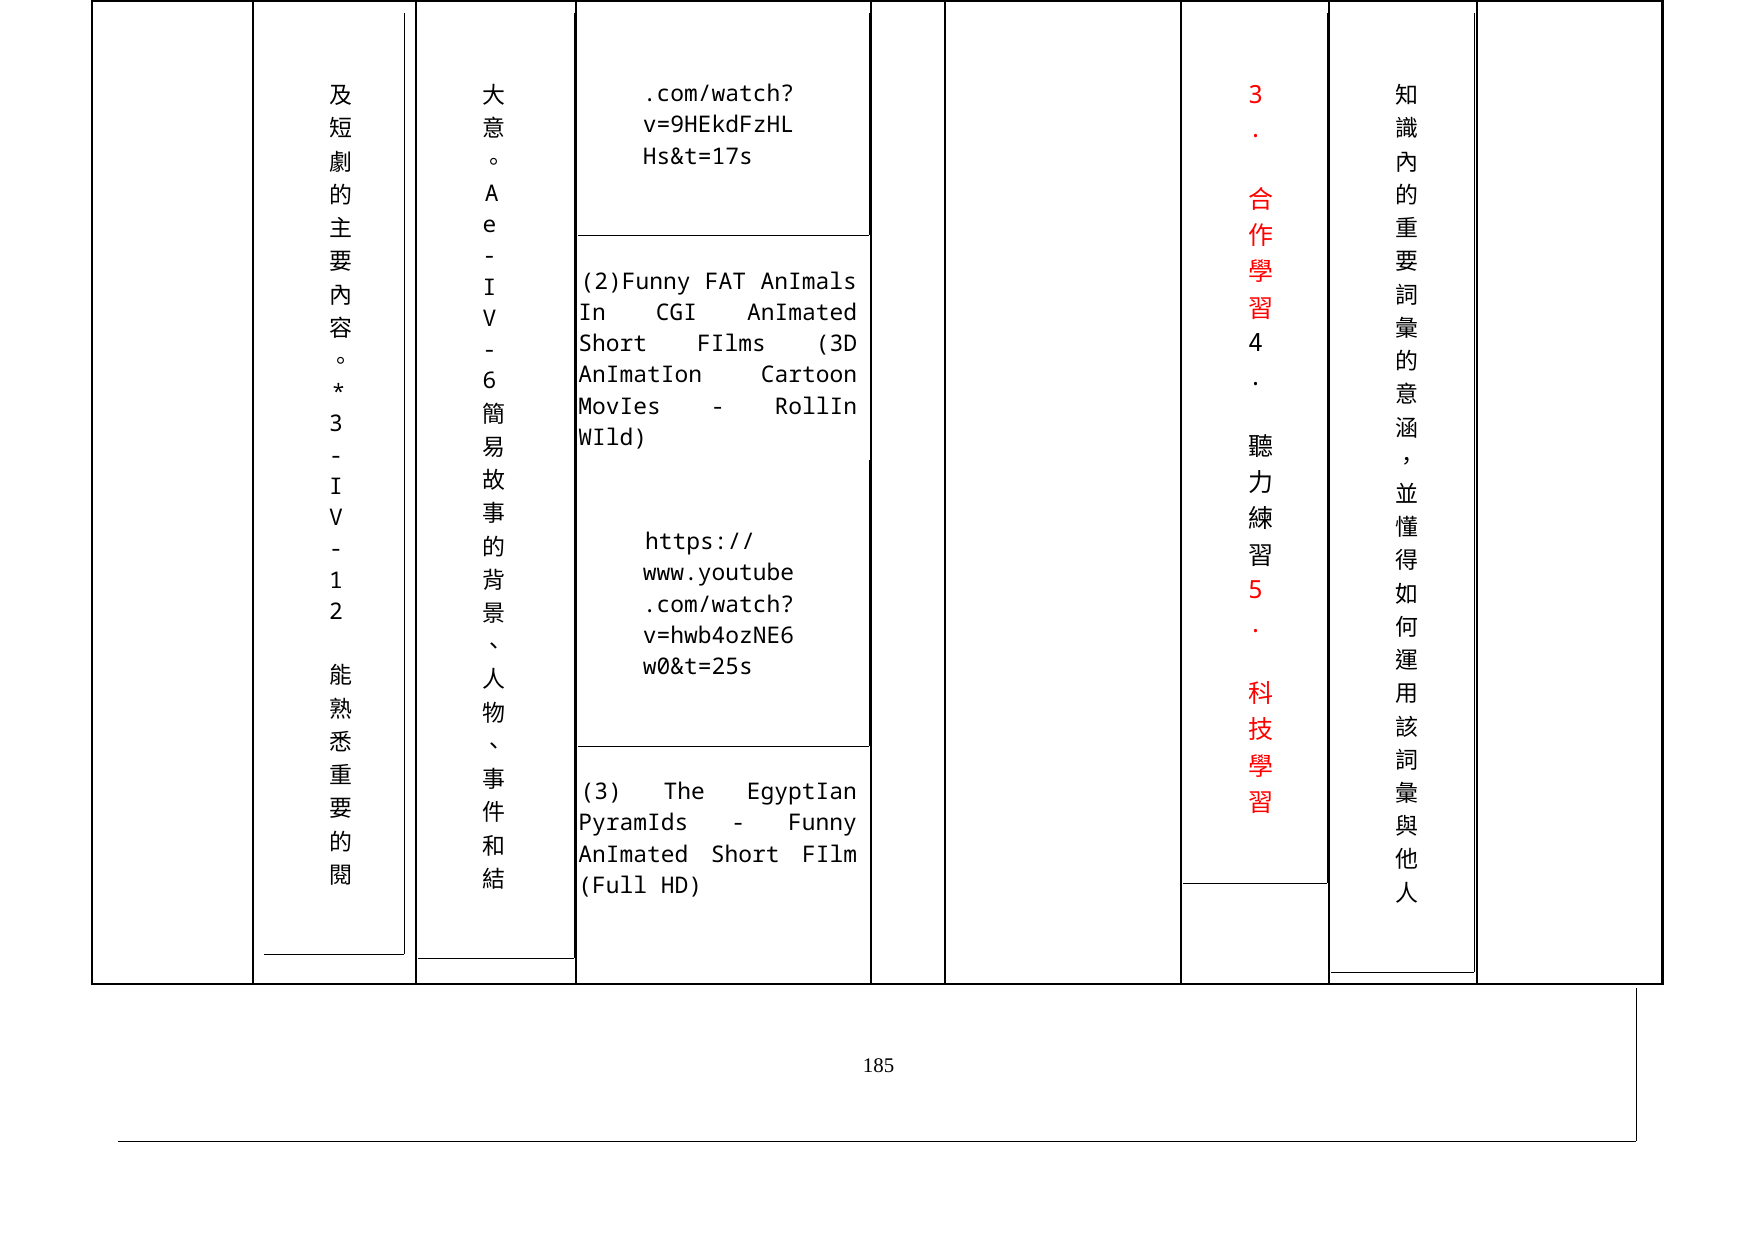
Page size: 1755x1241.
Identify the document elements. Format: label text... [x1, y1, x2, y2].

table_cell [946, 2, 1180, 983]
table_cell 大意。 Ae-IV-6 簡易故事的背景、人物、事件和結 [417, 2, 575, 983]
table_cell 知識內的重要詞彙的意涵，並懂得如何運用該詞彙與他人 [1330, 2, 1476, 983]
table_cell .com/watch?v=9HEkdFzHLHs&t=17s (2)Funny FAT AnImals In CGI AnImated Short FIlms (3D AnImatIon Cartoon MovIes - RollIn WIld) https://www.youtube.com/watch?v=hwb4ozNE6w0&t=25s (3) The EgyptIan PyramIds - Funny AnImated Short FIlm (Full HD) [577, 2, 870, 983]
table_cell 及短劇的主要內容。 *3-IV-12 能熟悉重要的閱 [254, 2, 415, 983]
table_cell [1478, 2, 1661, 983]
table_cell [872, 2, 944, 983]
table_cell [93, 2, 252, 983]
table_cell 3. 合作學習 4. 聽力練習 5. 科技學習 [1182, 2, 1328, 983]
